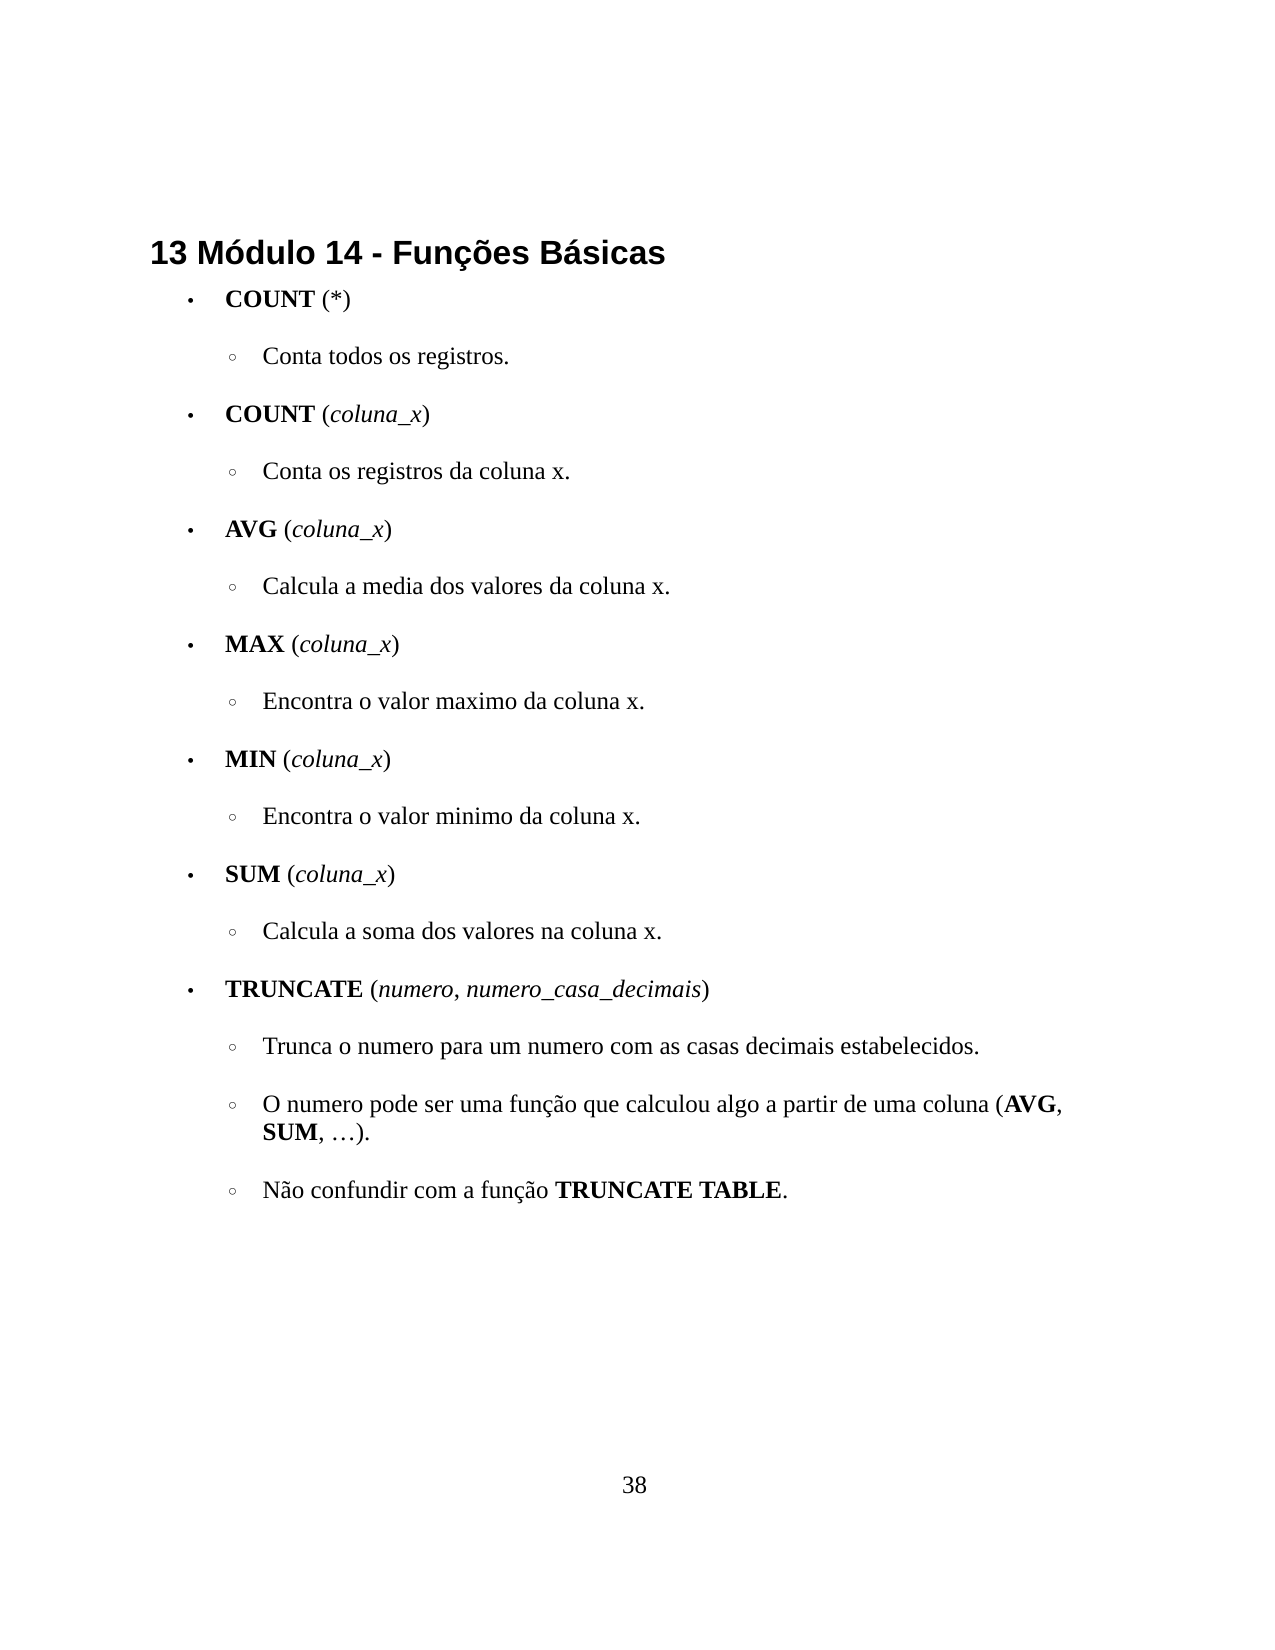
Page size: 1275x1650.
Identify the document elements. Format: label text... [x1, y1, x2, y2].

list SUM (coluna_x) [187, 859, 1125, 916]
list O numero pode ser uma função que calculou algo a partir de uma coluna (AVG, SUM, …). [225, 1089, 1125, 1175]
list Conta os registros da coluna x. [225, 456, 1125, 514]
list COUNT (*) [187, 284, 1125, 341]
list MIN (coluna_x) [187, 744, 1125, 801]
list Encontra o valor minimo da coluna x. [225, 801, 1125, 859]
list Calcula a media dos valores da coluna x. [225, 571, 1125, 629]
list AVG (coluna_x) [187, 514, 1125, 571]
list Conta todos os registros. [225, 341, 1125, 399]
list COUNT (coluna_x) [187, 399, 1125, 456]
list [187, 150, 1125, 179]
list MAX (coluna_x) [187, 629, 1125, 686]
list Não confundir com a função TRUNCATE TABLE. [225, 1175, 1125, 1232]
list TRUNCATE (numero, numero_casa_decimais) [187, 974, 1125, 1031]
list Encontra o valor maximo da coluna x. [225, 686, 1125, 744]
list Trunca o numero para um numero com as casas decimais estabelecidos. [225, 1031, 1125, 1089]
list Calcula a soma dos valores na coluna x. [225, 916, 1125, 974]
subtitle 13 Módulo 14 - Funções Básicas [150, 232, 1125, 271]
